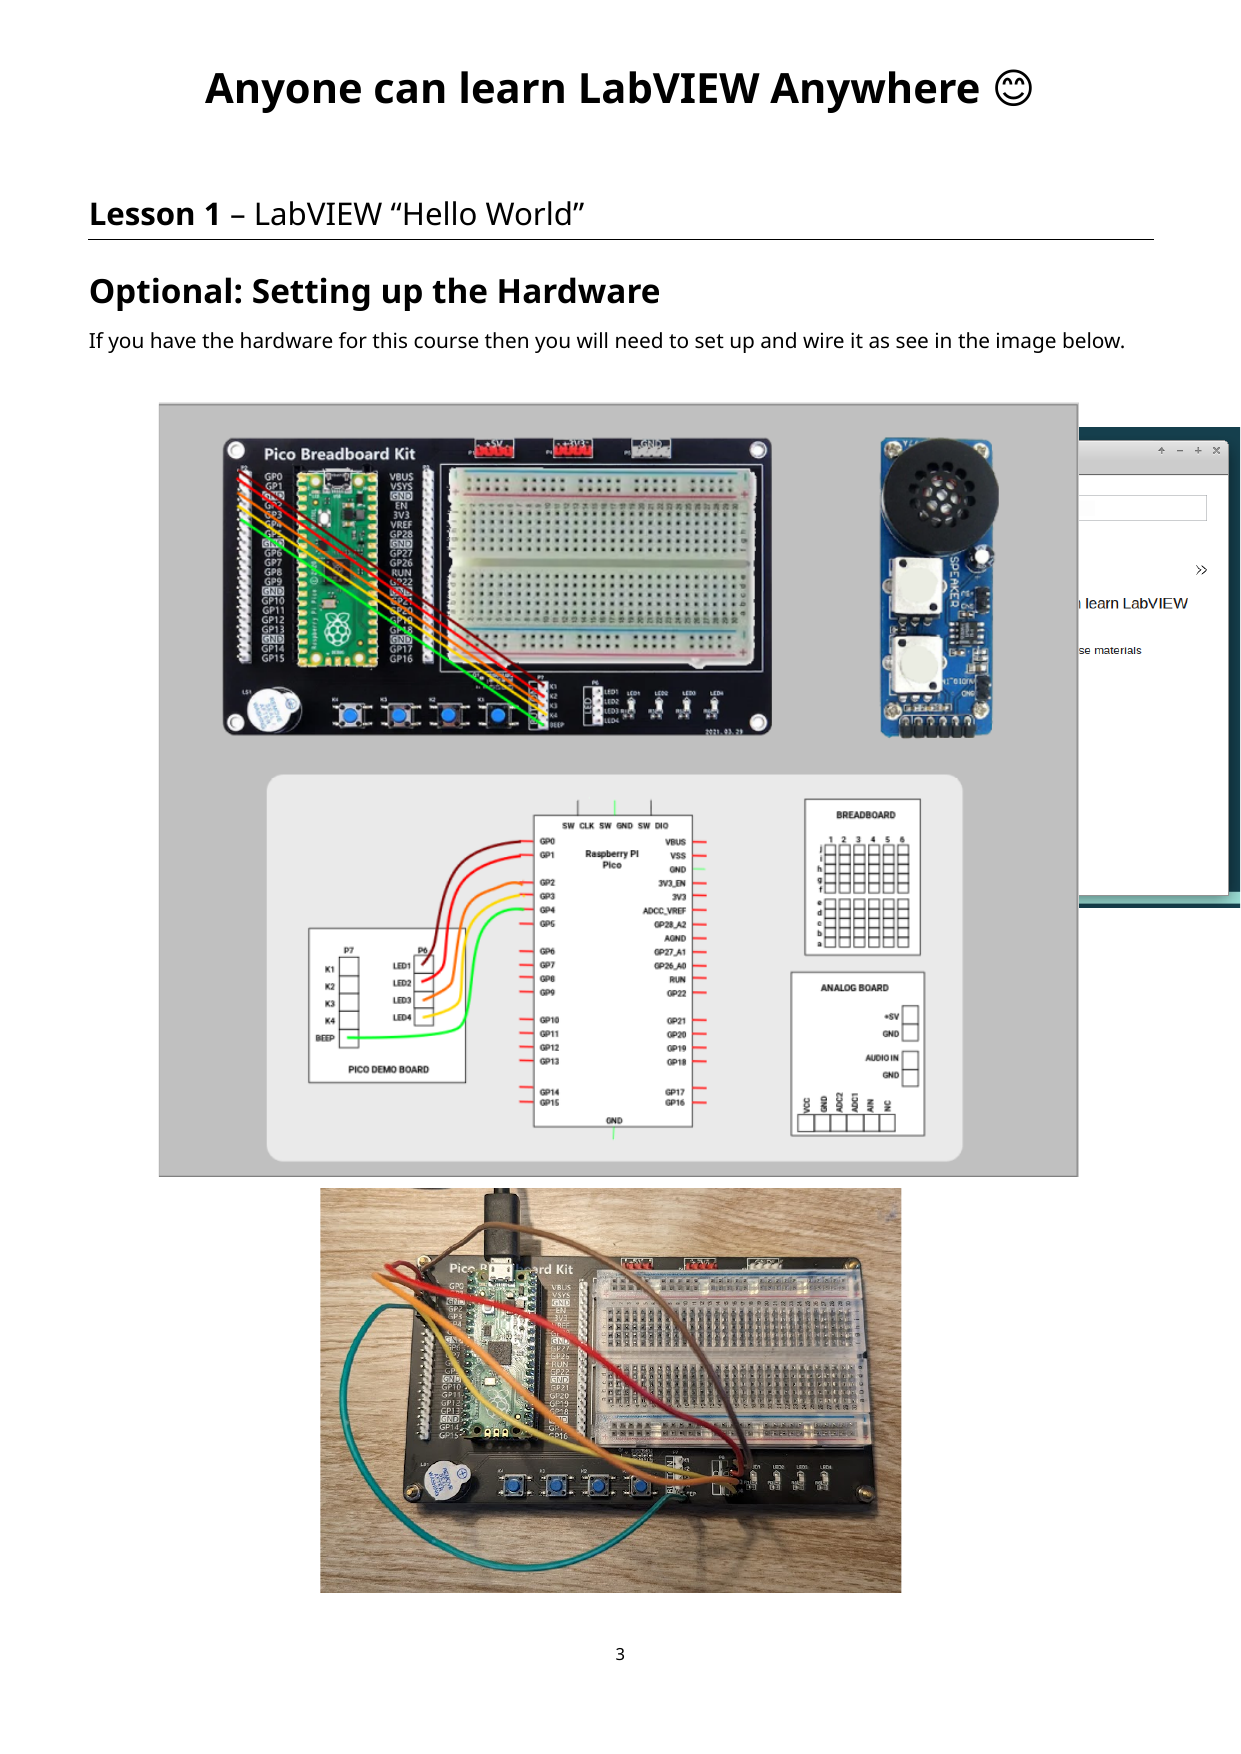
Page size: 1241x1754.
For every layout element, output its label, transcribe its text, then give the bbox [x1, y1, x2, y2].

picture [320, 1188, 902, 1593]
subtitle Lesson 1 – LabVIEW “Hello World” [88, 192, 1152, 234]
subtitle Optional: Setting up the Hardware [88, 268, 1152, 313]
text If you have the hardware for this course then you will need to set up and wire it as see in the image below. [88, 326, 1152, 354]
picture [158, 402, 1241, 1177]
